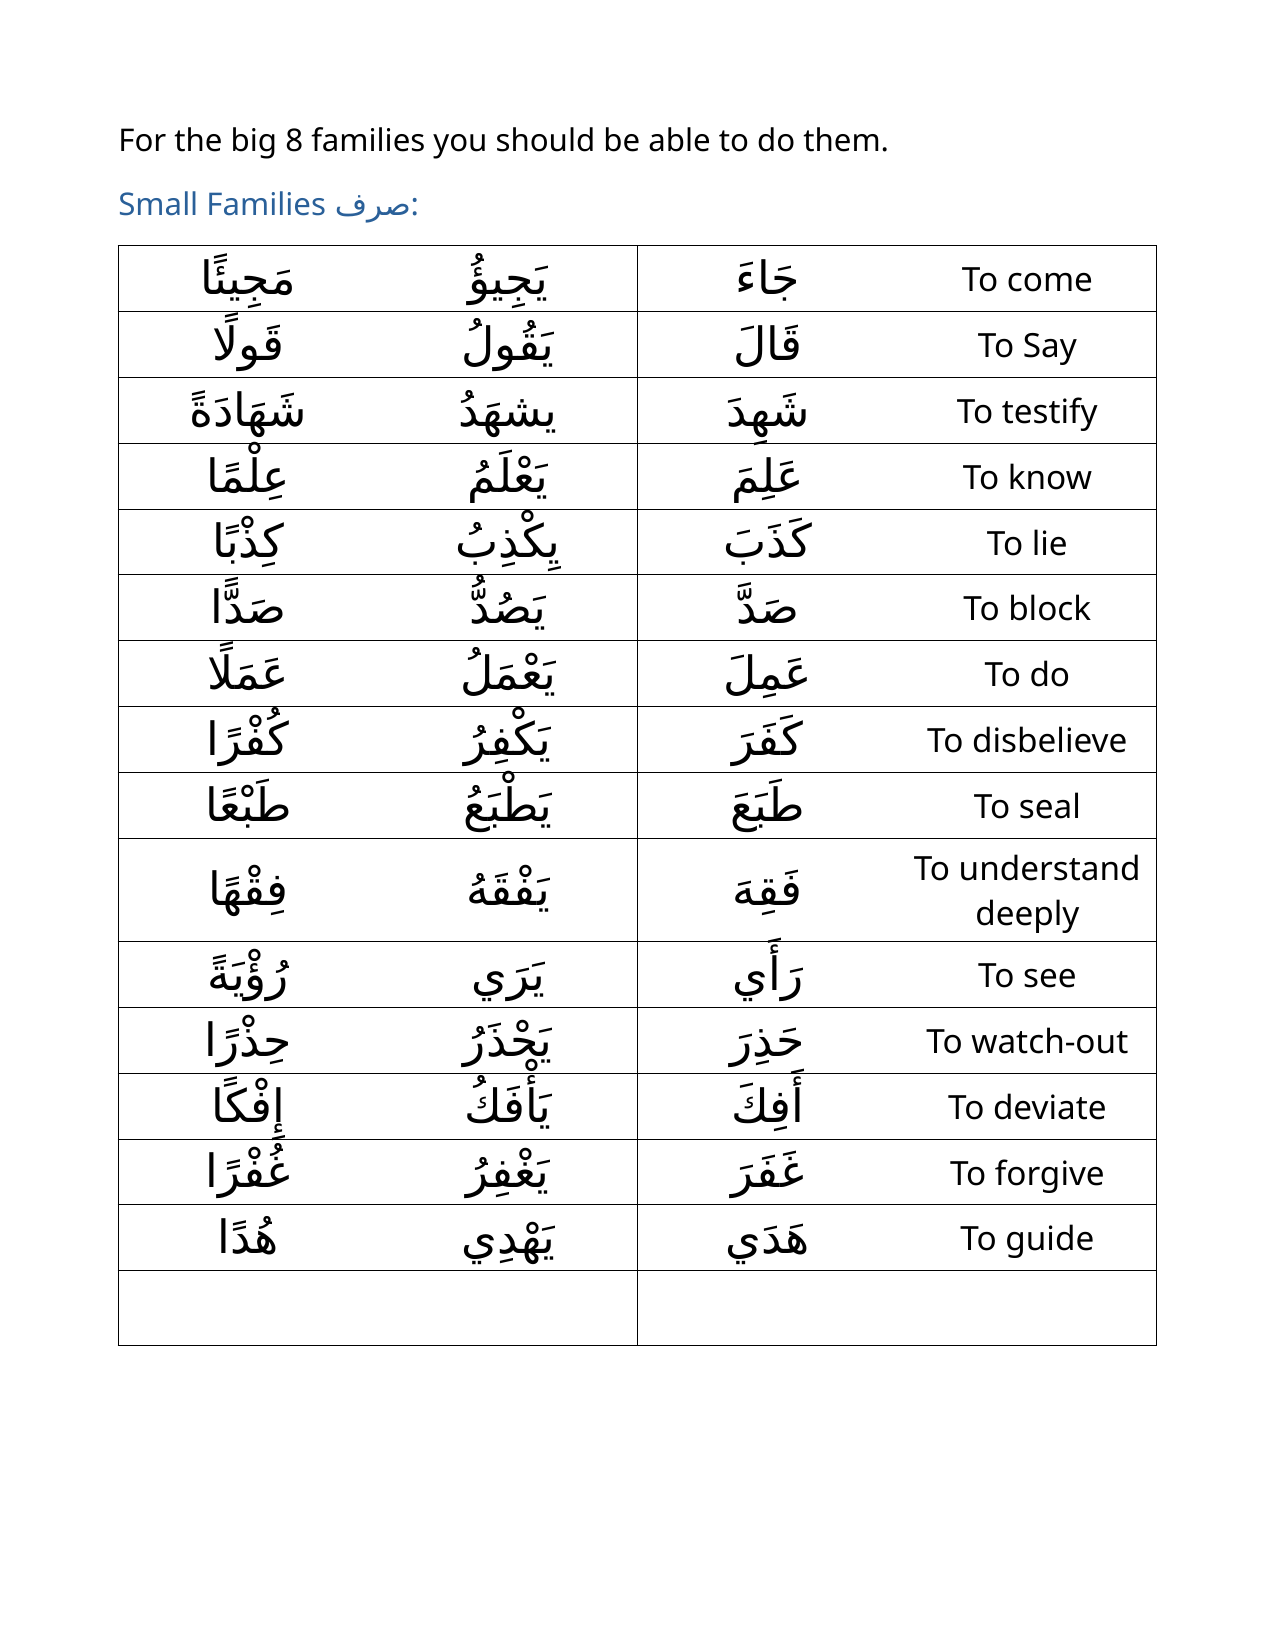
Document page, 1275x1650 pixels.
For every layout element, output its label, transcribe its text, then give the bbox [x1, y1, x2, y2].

table_cell عَلِمَ [638, 444, 897, 508]
table_cell كُفْرًا [119, 707, 378, 772]
table_cell غُفْرًا [119, 1140, 378, 1204]
table_cell [638, 1271, 897, 1345]
table_cell To watch-out [898, 1008, 1156, 1073]
table_cell To do [898, 641, 1156, 706]
table_cell To deviate [898, 1074, 1156, 1138]
table_cell [378, 1271, 637, 1345]
table_cell هَدَي [638, 1205, 897, 1270]
table_cell طَبَعَ [638, 773, 897, 838]
table_cell يَأْفَكُ [378, 1074, 637, 1138]
table_cell حِذْرًا [119, 1008, 378, 1073]
table_cell هُدًا [119, 1205, 378, 1270]
table_cell To block [898, 575, 1156, 640]
table_cell To seal [898, 773, 1156, 838]
table_cell طَبْعًا [119, 773, 378, 838]
text Small Families صرف: [118, 182, 1157, 224]
table_header To come [898, 246, 1156, 311]
table_cell يشهَدُ [378, 378, 637, 443]
table_cell يَقُولُ [378, 312, 637, 377]
table_cell كَذَبَ [638, 510, 897, 574]
table_cell To lie [898, 510, 1156, 574]
table_header جَاءَ [638, 246, 897, 311]
table_cell كِذْبًا [119, 510, 378, 574]
table_cell عِلْمًا [119, 444, 378, 508]
table_cell كَفَرَ [638, 707, 897, 772]
text For the big 8 families you should be able to do them. [118, 118, 1157, 161]
table_cell To understand deeply [898, 839, 1156, 941]
table_cell يَطْبَعُ [378, 773, 637, 838]
table_cell إِفْكًا [119, 1074, 378, 1138]
table_cell يَغْفِرُ [378, 1140, 637, 1204]
table_header مَجِيئًا [119, 246, 378, 311]
table_cell صَدَّ [638, 575, 897, 640]
table_cell To Say [898, 312, 1156, 377]
table_cell حَذِرَ [638, 1008, 897, 1073]
table_cell يَرَي [378, 942, 637, 1007]
table_cell غَفَرَ [638, 1140, 897, 1204]
table_cell أَفِكَ [638, 1074, 897, 1138]
table_cell To see [898, 942, 1156, 1007]
table_cell صَدًّا [119, 575, 378, 640]
table_cell فِقْهًا [119, 839, 378, 941]
table_cell يَحْذَرُ [378, 1008, 637, 1073]
table_cell To forgive [898, 1140, 1156, 1204]
table_cell يَعْلَمُ [378, 444, 637, 508]
table_cell To testify [898, 378, 1156, 443]
table_cell شَهَادَةً [119, 378, 378, 443]
table_cell شَهِدَ [638, 378, 897, 443]
table_cell To know [898, 444, 1156, 508]
table_cell يَهْدِي [378, 1205, 637, 1270]
table_cell [119, 1271, 378, 1345]
table_cell يِكْذِبُ [378, 510, 637, 574]
table_cell يَصُدُّ [378, 575, 637, 640]
table_cell [898, 1271, 1156, 1345]
table_cell قَالَ [638, 312, 897, 377]
table_cell رَأَي [638, 942, 897, 1007]
table_cell عَمَلًا [119, 641, 378, 706]
table_cell يَكْفِرُ [378, 707, 637, 772]
table_cell يَفْقَهُ [378, 839, 637, 941]
table_cell To guide [898, 1205, 1156, 1270]
table_cell يَعْمَلُ [378, 641, 637, 706]
table_cell رُؤْيَةً [119, 942, 378, 1007]
table_cell فَقِهَ [638, 839, 897, 941]
table_header يَجِيؤُ [378, 246, 637, 311]
table_cell عَمِلَ [638, 641, 897, 706]
table_cell قَولًا [119, 312, 378, 377]
table_cell To disbelieve [898, 707, 1156, 772]
